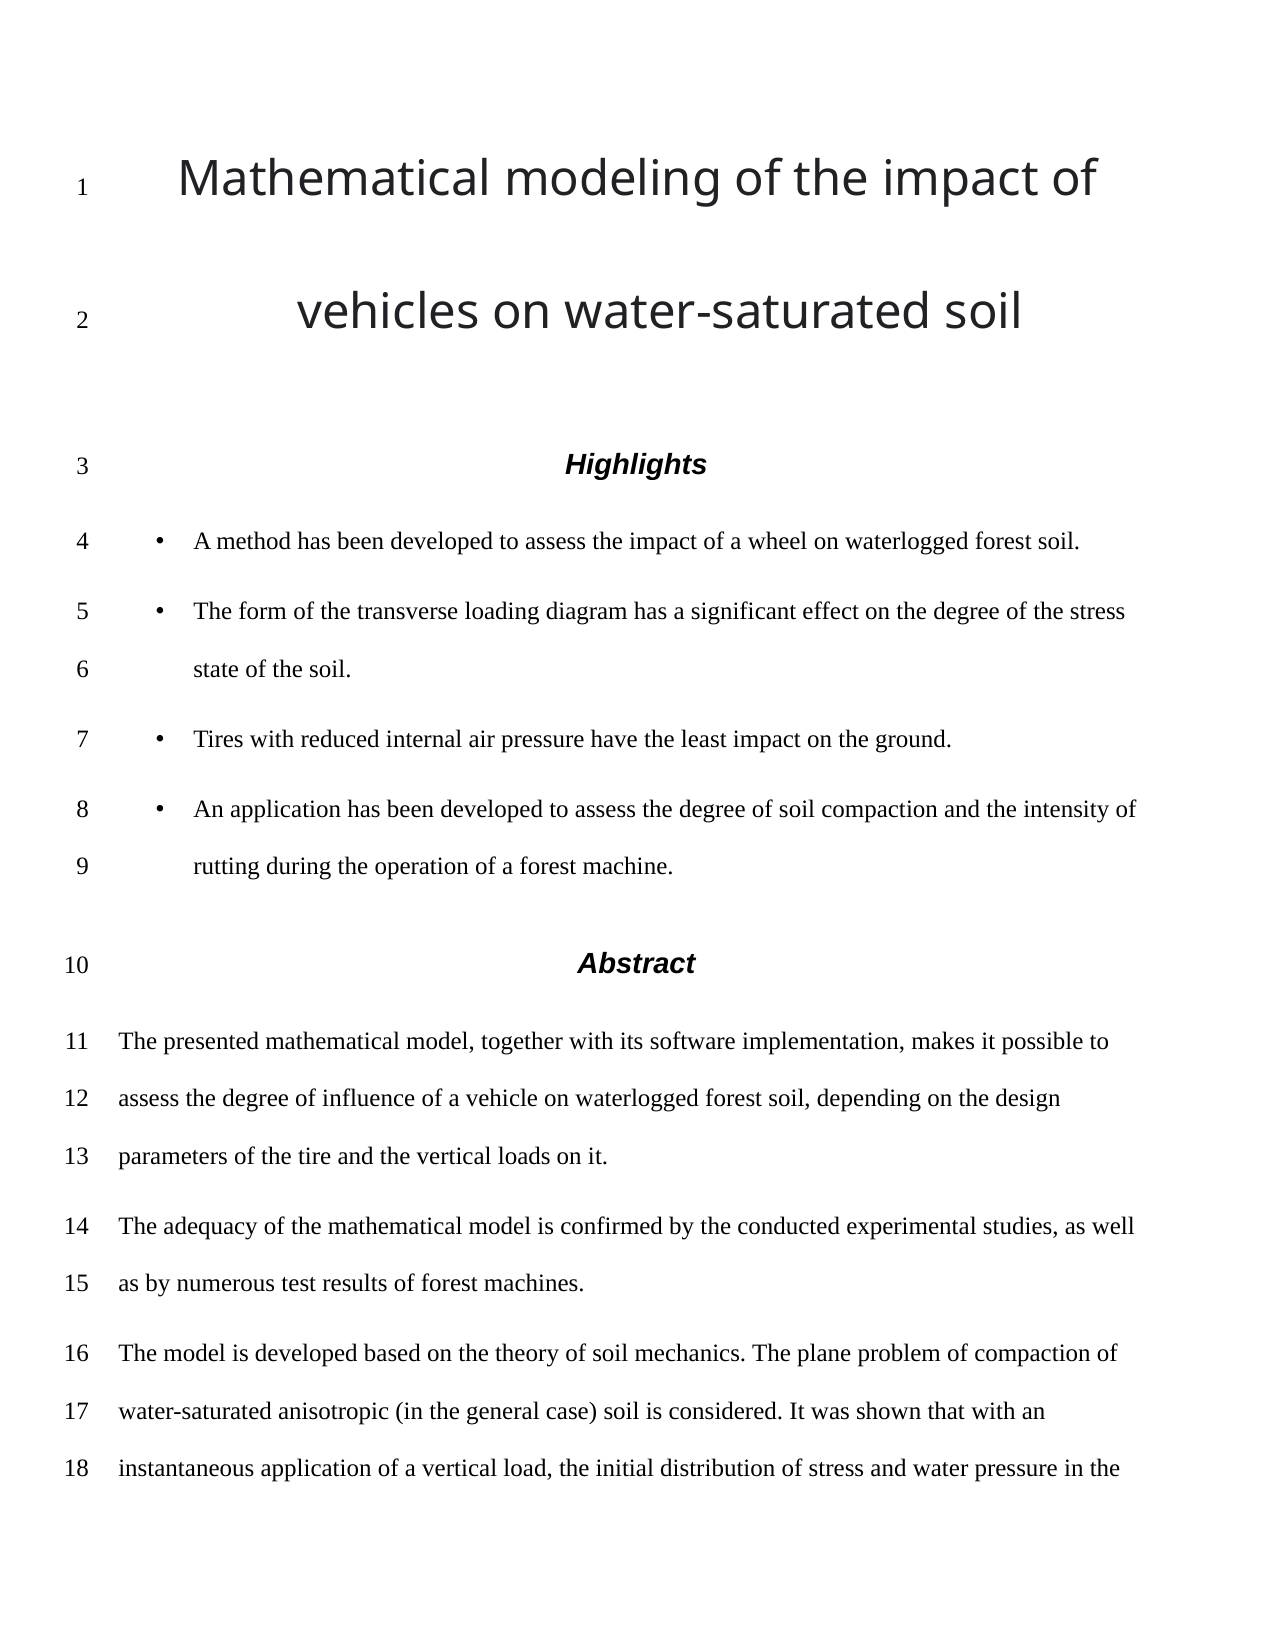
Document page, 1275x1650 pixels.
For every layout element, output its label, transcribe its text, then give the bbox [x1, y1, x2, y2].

list The form of the transverse loading diagram has a significant effect on the degree of the stress state of the soil. [156, 596, 1157, 683]
text The presented mathematical model, together with its software implementation, makes it possible to assess the degree of influence of а vehicle on waterlogged forest soil, depending on the design parameters of the tire and the vertical loads on it. [118, 1026, 1157, 1170]
subtitle Highlights [118, 447, 1157, 480]
subtitle Mathematical modeling of the impact of vehicles on water-saturated soil [118, 143, 1157, 343]
list Tires with reduced internal air pressure have the least impact on the ground. [156, 724, 1157, 753]
list A method has been developed to assess the impact of a wheel on waterlogged forest soil. [156, 526, 1157, 555]
text The model is developed based on the theory of soil mechanics. The plane problem of compaction of water-saturated anisotropic (in the general case) soil is considered. It was shown that with an instantaneous application of a vertical load, the initial distribution of stress and water pressure in the [118, 1338, 1157, 1482]
subtitle Abstract [118, 946, 1157, 980]
text The adequacy of the mathematical model is confirmed by the conducted experimental studies, as well as by numerous test results of forest machines. [118, 1211, 1157, 1297]
list An application has been developed to assess the degree of soil compaction and the intensity of rutting during the operation of a forest machine. [156, 794, 1157, 880]
